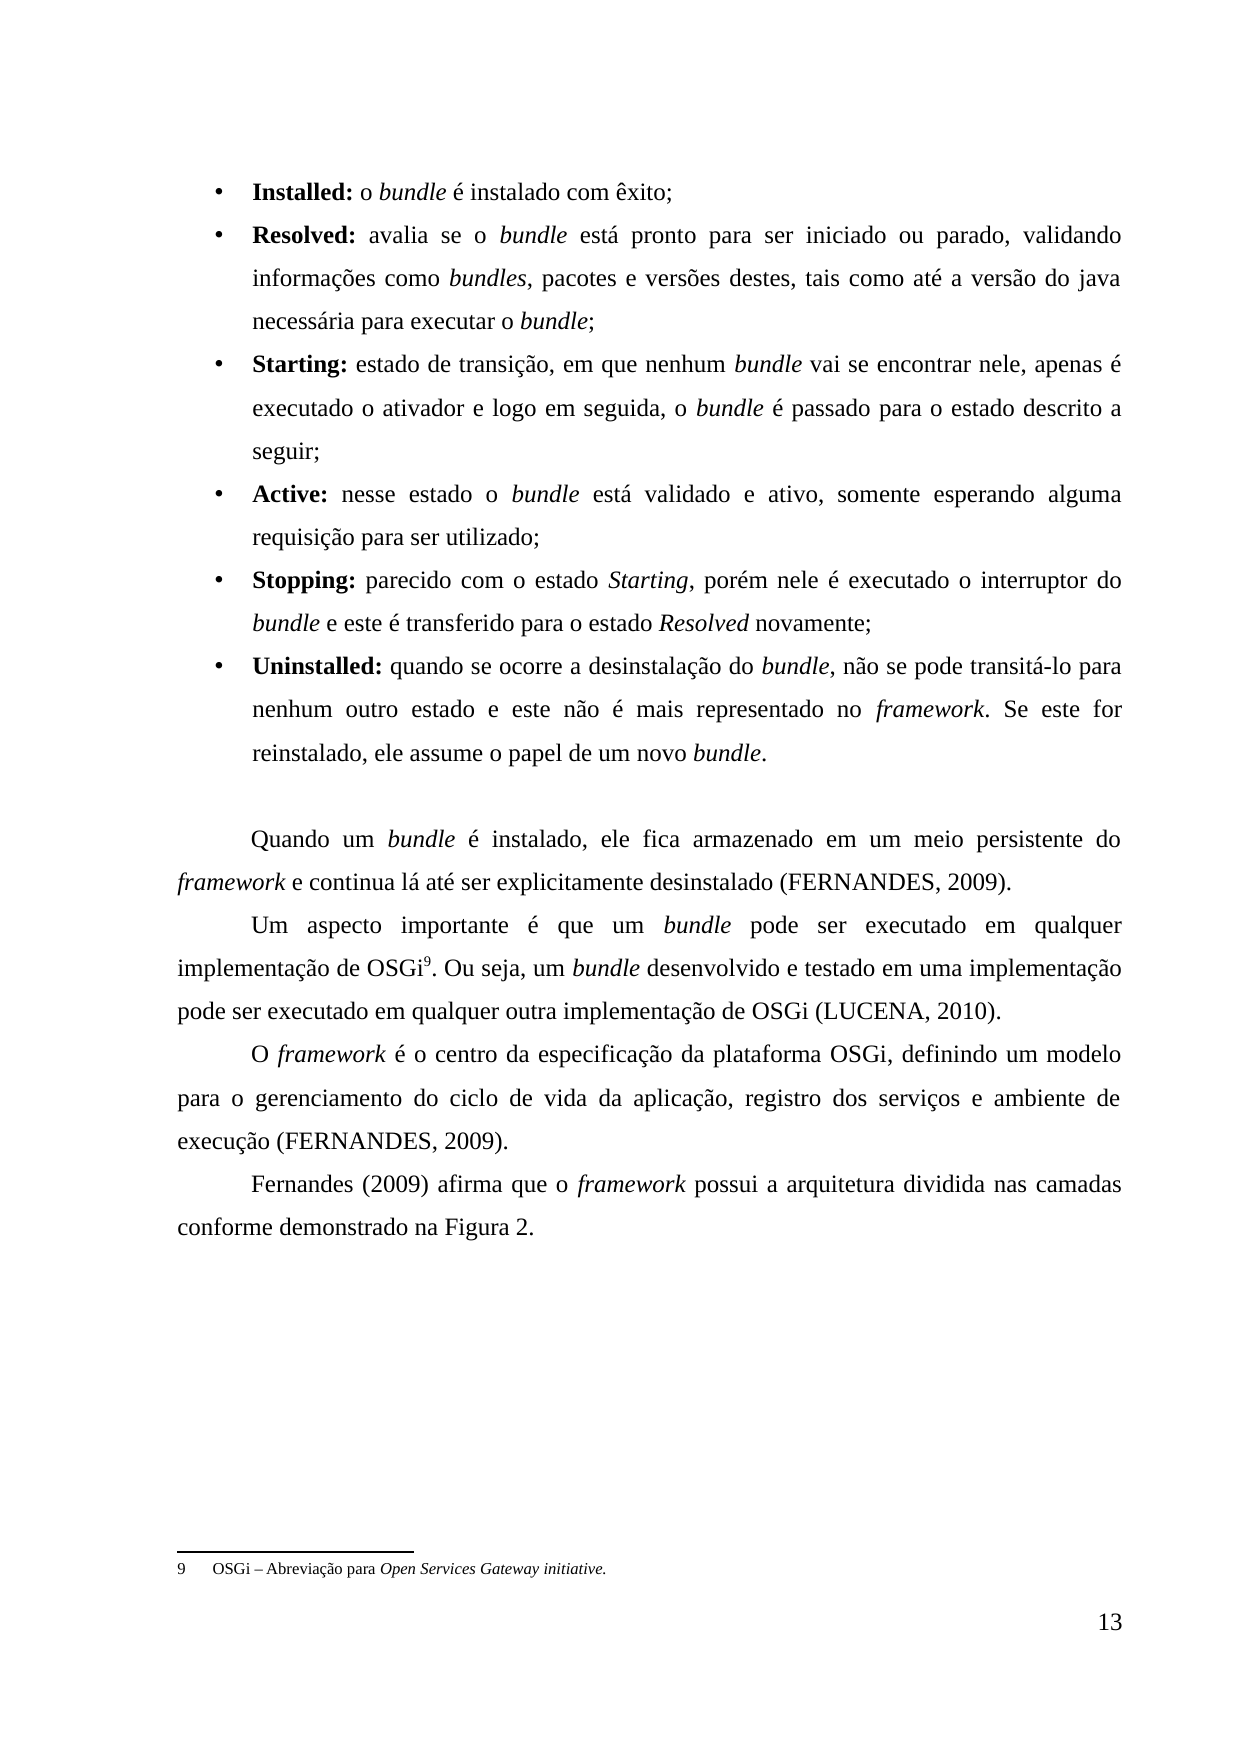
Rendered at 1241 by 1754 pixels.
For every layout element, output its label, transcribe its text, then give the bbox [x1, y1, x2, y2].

text Quando um bundle é instalado, ele fica armazenado em um meio persistente do framework e continua lá até ser explicitamente desinstalado (FERNANDES, 2009). [177, 824, 1122, 896]
list Starting: estado de transição, em que nenhum bundle vai se encontrar nele, apenas é executado o ativador e logo em seguida, o bundle é passado para o estado descrito a seguir; [214, 349, 1122, 464]
text O framework é o centro da especificação da plataforma OSGi, definindo um modelo para o gerenciamento do ciclo de vida da aplicação, registro dos serviços e ambiente de execução (FERNANDES, 2009). [177, 1039, 1122, 1154]
list Active: nesse estado o bundle está validado e ativo, somente esperando alguma requisição para ser utilizado; [214, 479, 1122, 551]
list Installed: o bundle é instalado com êxito; [214, 177, 1122, 206]
list Resolved: avalia se o bundle está pronto para ser iniciado ou parado, validando informações como bundles, pacotes e versões destes, tais como até a versão do java necessária para executar o bundle; [214, 220, 1122, 335]
list Uninstalled: quando se ocorre a desinstalação do bundle, não se pode transitá-lo para nenhum outro estado e este não é mais representado no framework. Se este for reinstalado, ele assume o papel de um novo bundle. [214, 651, 1122, 766]
text Fernandes (2009) afirma que o framework possui a arquitetura dividida nas camadas conforme demonstrado na Figura 2. [177, 1169, 1122, 1241]
list Stopping: parecido com o estado Starting, porém nele é executado o interruptor do bundle e este é transferido para o estado Resolved novamente; [214, 565, 1122, 637]
text Um aspecto importante é que um bundle pode ser executado em qualquer implementação de OSGi. Ou seja, um bundle desenvolvido e testado em uma implementação pode ser executado em qualquer outra implementação de OSGi (LUCENA, 2010). [177, 910, 1122, 1025]
text OSGi – Abreviação para Open Services Gateway initiative. [177, 1558, 1122, 1578]
